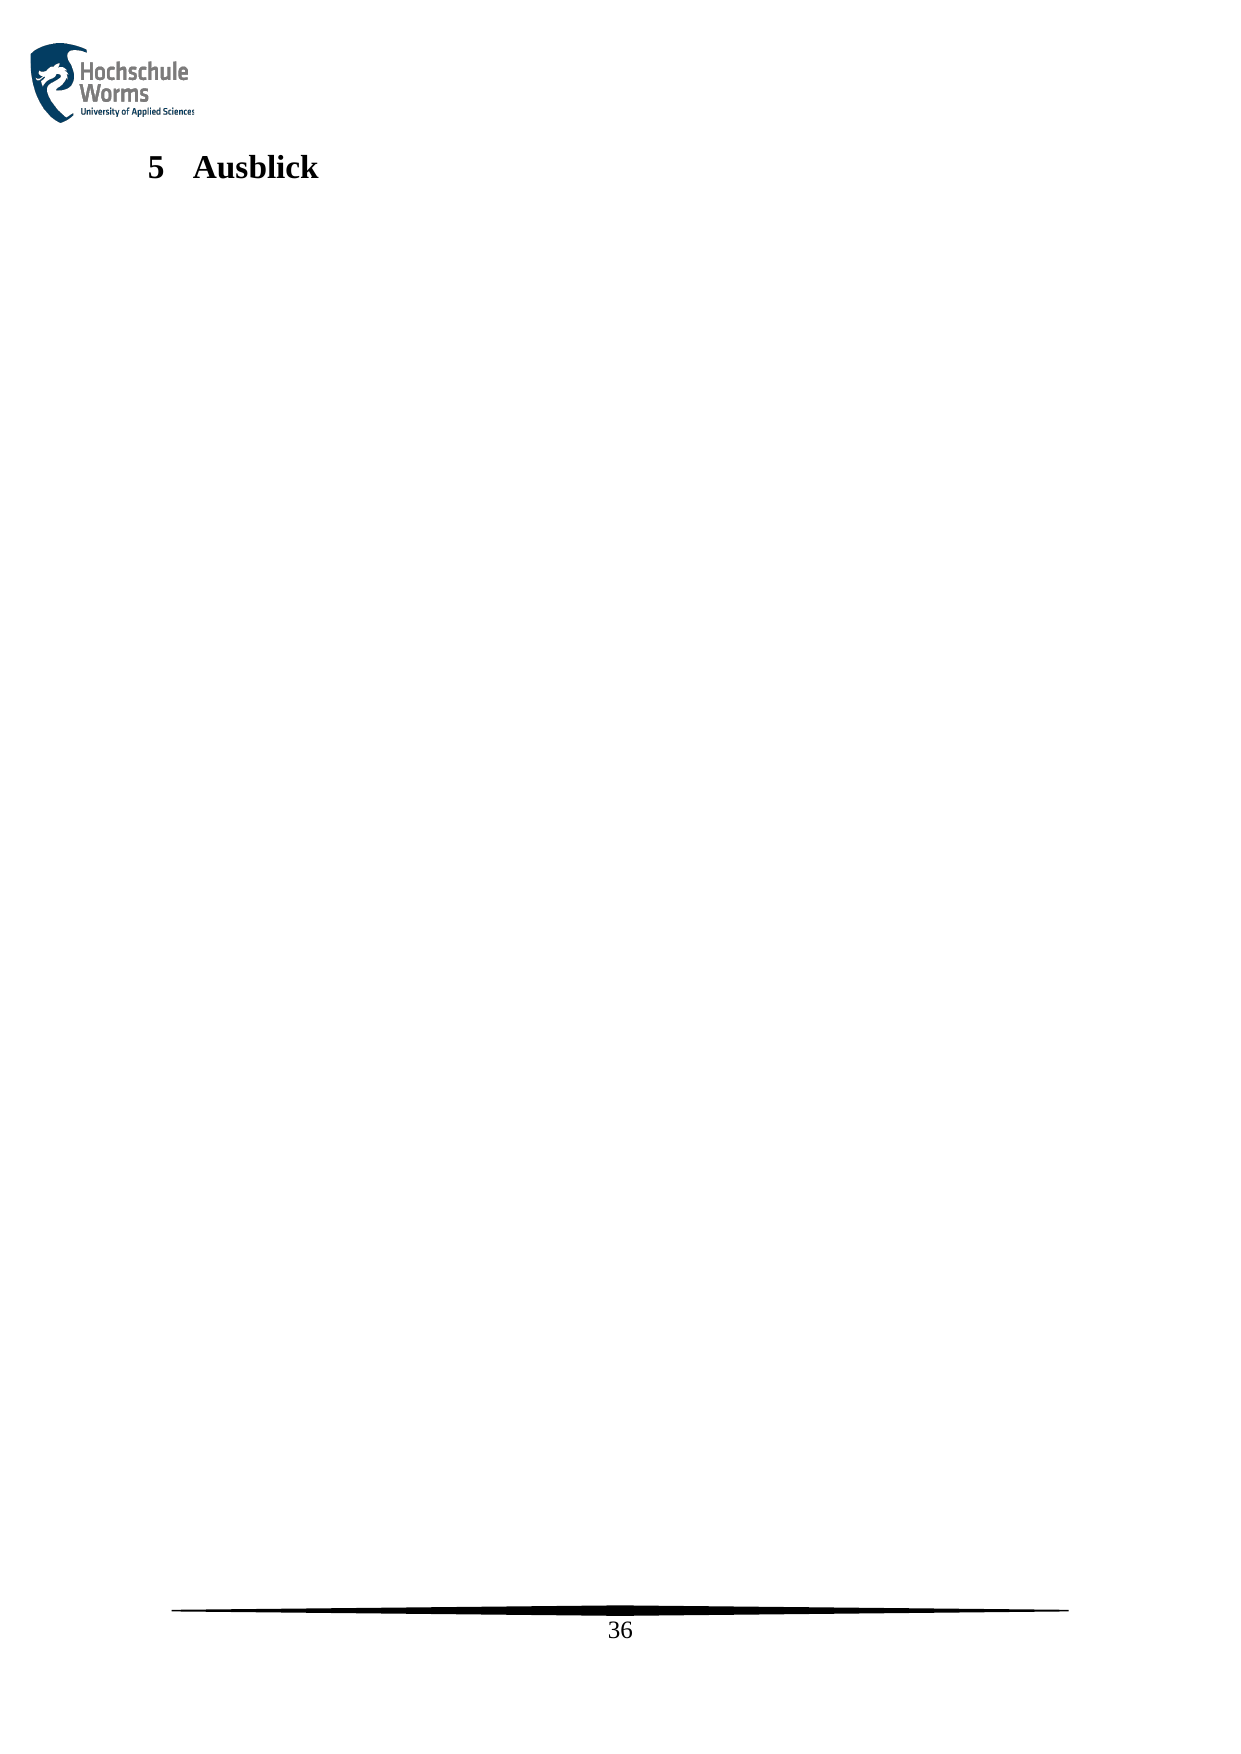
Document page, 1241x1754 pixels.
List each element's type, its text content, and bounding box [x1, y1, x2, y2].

subtitle Ausblick [148, 148, 1092, 186]
